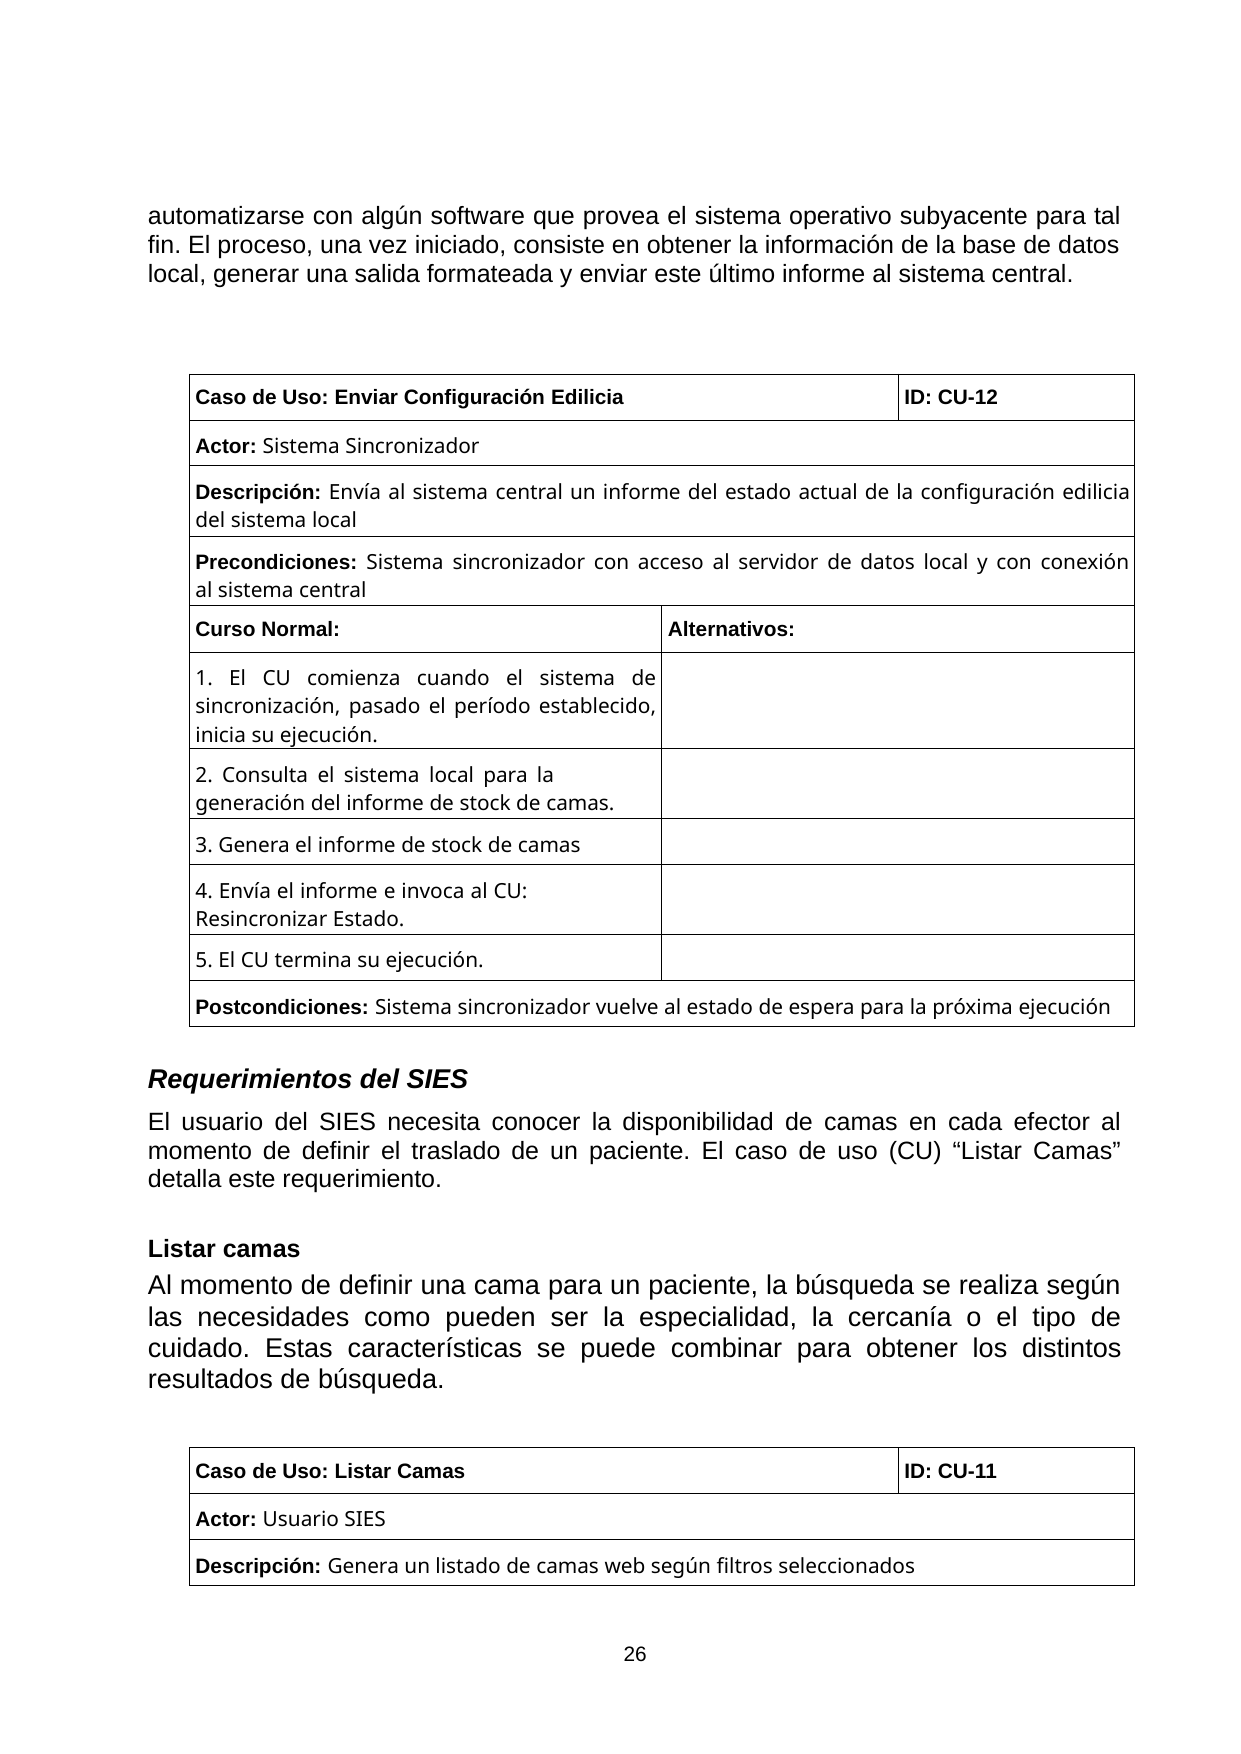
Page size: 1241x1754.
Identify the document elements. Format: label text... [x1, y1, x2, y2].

table_cell Descripción: Genera un listado de camas web según filtros seleccionados [190, 1540, 1134, 1585]
table_cell [662, 653, 1134, 748]
table_cell Curso Normal: [190, 606, 661, 651]
table_cell Actor: Usuario SIES [190, 1494, 1134, 1539]
subtitle Requerimientos del SIES [148, 1063, 1122, 1094]
table_cell 3. Genera el informe de stock de camas [190, 819, 661, 864]
table_cell 4. Envía el informe e invoca al CU: Resincronizar Estado. [190, 865, 661, 934]
table_header ID: CU-12 [899, 375, 1134, 419]
table_cell 1. El CU comienza cuando el sistema de sincronización, pasado el período establecido, inicia su ejecución. [190, 653, 661, 748]
table_cell [662, 749, 1134, 818]
text automatizarse con algún software que provea el sistema operativo subyacente para tal fin. El proceso, una vez iniciado, consiste en obtener la información de la base de datos local, generar una salida formateada y enviar este último informe al sistema central. [148, 201, 1122, 287]
table_cell 5. El CU termina su ejecución. [190, 935, 661, 980]
table_cell Actor: Sistema Sincronizador [190, 421, 1134, 465]
text El usuario del SIES necesita conocer la disponibilidad de camas en cada efector al momento de definir el traslado de un paciente. El caso de uso (CU) “Listar Camas” detalla este requerimiento. [148, 1107, 1122, 1193]
table_cell Alternativos: [662, 606, 1134, 651]
table_header ID: CU-11 [899, 1448, 1134, 1493]
table_cell [662, 865, 1134, 934]
table_cell [662, 819, 1134, 864]
table_cell [662, 935, 1134, 980]
table_cell 2. Consulta el sistema local para la generación del informe de stock de camas. [190, 749, 661, 818]
table_cell Descripción: Envía al sistema central un informe del estado actual de la configuración edilicia del sistema local [190, 466, 1134, 536]
table_cell Postcondiciones: Sistema sincronizador vuelve al estado de espera para la próxima ejecución [190, 981, 1134, 1026]
text Al momento de definir una cama para un paciente, la búsqueda se realiza según las necesidades como pueden ser la especialidad, la cercanía o el tipo de cuidado. Estas características se puede combinar para obtener los distintos resultados de búsqueda. [148, 1269, 1122, 1394]
table_header Caso de Uso: Enviar Configuración Edilicia [190, 375, 898, 419]
table_cell Precondiciones: Sistema sincronizador con acceso al servidor de datos local y con conexión al sistema central [190, 537, 1134, 605]
table_header Caso de Uso: Listar Camas [190, 1448, 898, 1493]
subtitle Listar camas [148, 1234, 1122, 1263]
